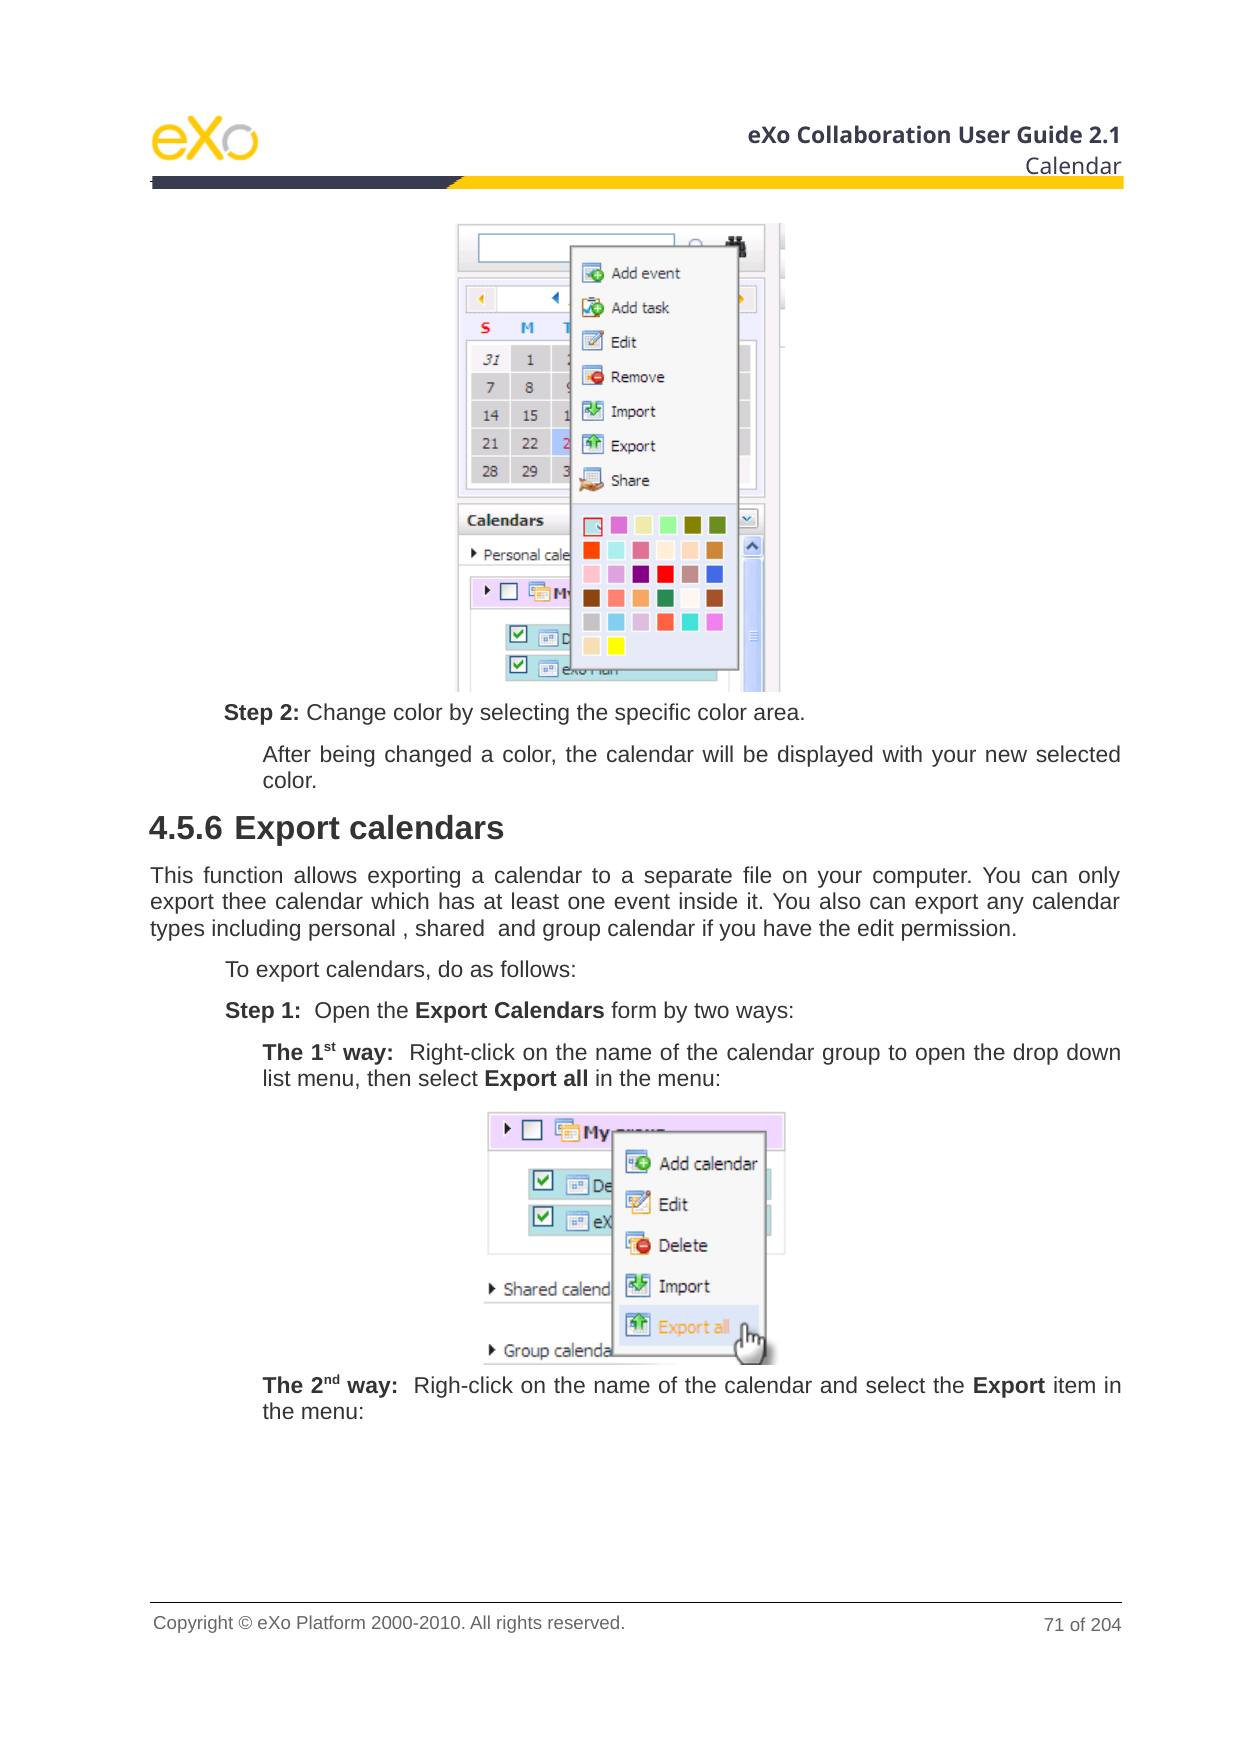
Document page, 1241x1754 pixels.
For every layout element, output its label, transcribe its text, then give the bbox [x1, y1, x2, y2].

text This function allows exporting a calendar to a separate file on your computer. You can only export thee calendar which has at least one event inside it. You also can export any calendar types including personal , shared and group calendar if you have the edit permission. [150, 862, 1122, 941]
picture [152, 115, 259, 161]
list Step 2: Change color by selecting the specific color area. [186, 211, 1122, 726]
list Step 1: Open the Export Calendars form by two ways: [187, 997, 1122, 1024]
picture [152, 176, 1124, 189]
list The 1st way: Right-click on the name of the calendar group to open the drop down list menu, then select Export all in the menu: [225, 1039, 1122, 1091]
picture [455, 223, 786, 692]
subtitle Export calendars [148, 808, 1122, 847]
list To export calendars, do as follows: [187, 956, 1122, 982]
picture [483, 1106, 789, 1365]
list After being changed a color, the calendar will be displayed with your new selected color. [225, 741, 1122, 793]
list The 2nd way: Righ-click on the name of the calendar and select the Export item in the menu: [225, 1365, 1122, 1424]
